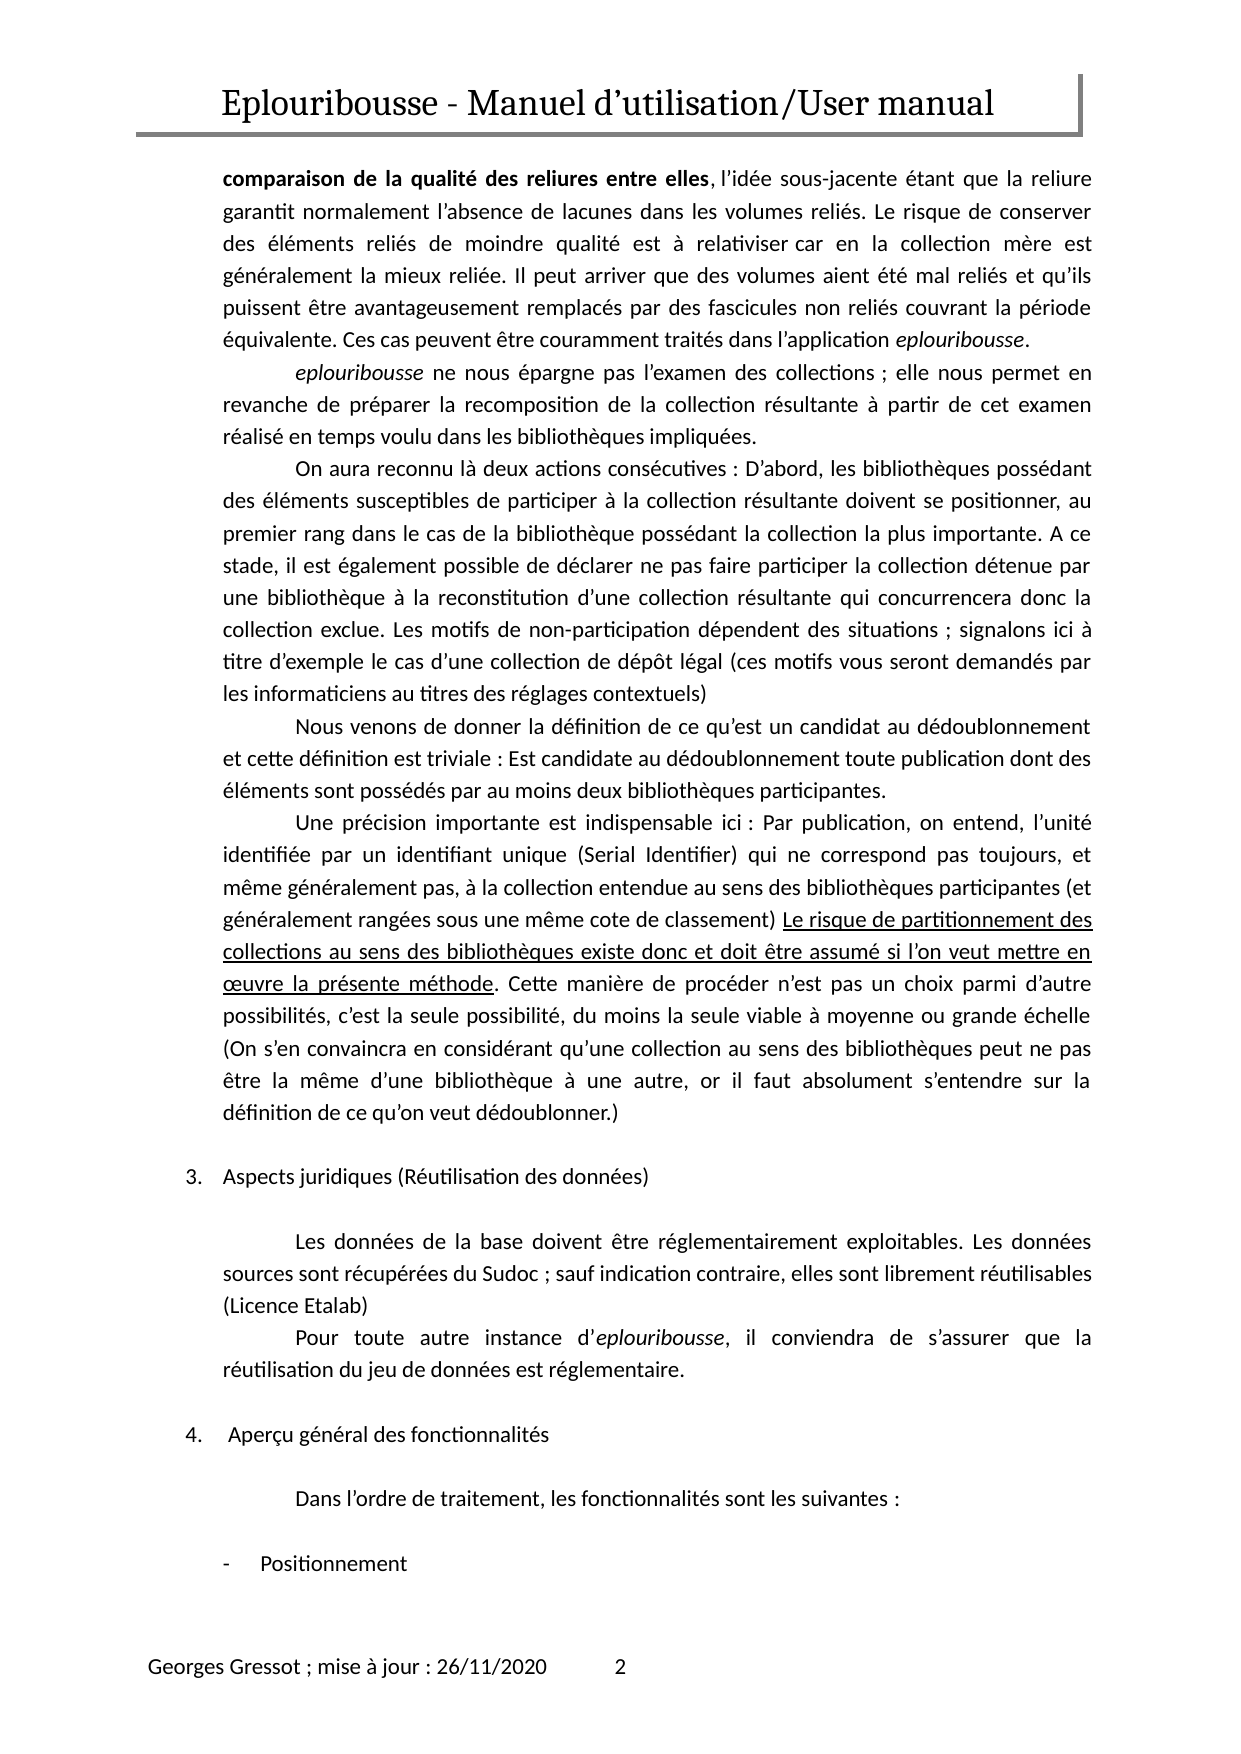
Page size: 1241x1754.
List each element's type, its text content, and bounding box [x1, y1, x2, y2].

list comparaison de la qualité des reliures entre elles, l’idée sous-jacente étant que la reliure garantit normalement l’absence de lacunes dans les volumes reliés. Le risque de conserver des éléments reliés de moindre qualité est à relativiser car en la collection mère est généralement la mieux reliée. Il peut arriver que des volumes aient été mal reliés et qu’ils puissent être avantageusement remplacés par des fascicules non reliés couvrant la période équivalente. Ces cas peuvent être couramment traités dans l’application eplouribousse. [223, 164, 1093, 353]
list eplouribousse ne nous épargne pas l’examen des collections ; elle nous permet en revanche de préparer la recomposition de la collection résultante à partir de cet examen réalisé en temps voulu dans les bibliothèques impliquées. [223, 358, 1093, 450]
list Positionnement [223, 1549, 1093, 1577]
list Une précision importante est indispensable ici : Par publication, on entend, l’unité identifiée par un identifiant unique (Serial Identifier) qui ne correspond pas toujours, et même généralement pas, à la collection entendue au sens des bibliothèques participantes (et généralement rangées sous une même cote de classement) Le risque de partitionnement des collections au sens des bibliothèques existe donc et doit être assumé si l’on veut mettre en œuvre la présente méthode. Cette manière de procéder n’est pas un choix parmi d’autre possibilités, c’est la seule possibilité, du moins la seule viable à moyenne ou grande échelle (On s’en convaincra en considérant qu’une collection au sens des bibliothèques peut ne pas être la même d’une bibliothèque à une autre, or il faut absolument s’entendre sur la définition de ce qu’on veut dédoublonner.) [223, 808, 1093, 1126]
list Les données de la base doivent être réglementairement exploitables. Les données sources sont récupérées du Sudoc ; sauf indication contraire, elles sont librement réutilisables (Licence Etalab) [223, 1227, 1093, 1319]
list Aspects juridiques (Réutilisation des données) [185, 1162, 1093, 1190]
list Pour toute autre instance d’eplouribousse, il conviendra de s’assurer que la réutilisation du jeu de données est réglementaire. [223, 1323, 1093, 1383]
list Aperçu général des fonctionnalités [185, 1420, 1093, 1448]
list Nous venons de donner la définition de ce qu’est un candidat au dédoublonnement et cette définition est triviale : Est candidate au dédoublonnement toute publication dont des éléments sont possédés par au moins deux bibliothèques participantes. [223, 712, 1093, 804]
list Dans l’ordre de traitement, les fonctionnalités sont les suivantes : [223, 1484, 1093, 1512]
list On aura reconnu là deux actions consécutives : D’abord, les bibliothèques possédant des éléments susceptibles de participer à la collection résultante doivent se positionner, au premier rang dans le cas de la bibliothèque possédant la collection la plus importante. A ce stade, il est également possible de déclarer ne pas faire participer la collection détenue par une bibliothèque à la reconstitution d’une collection résultante qui concurrencera donc la collection exclue. Les motifs de non-participation dépendent des situations ; signalons ici à titre d’exemple le cas d’une collection de dépôt légal (ces motifs vous seront demandés par les informaticiens au titres des réglages contextuels) [223, 454, 1093, 708]
